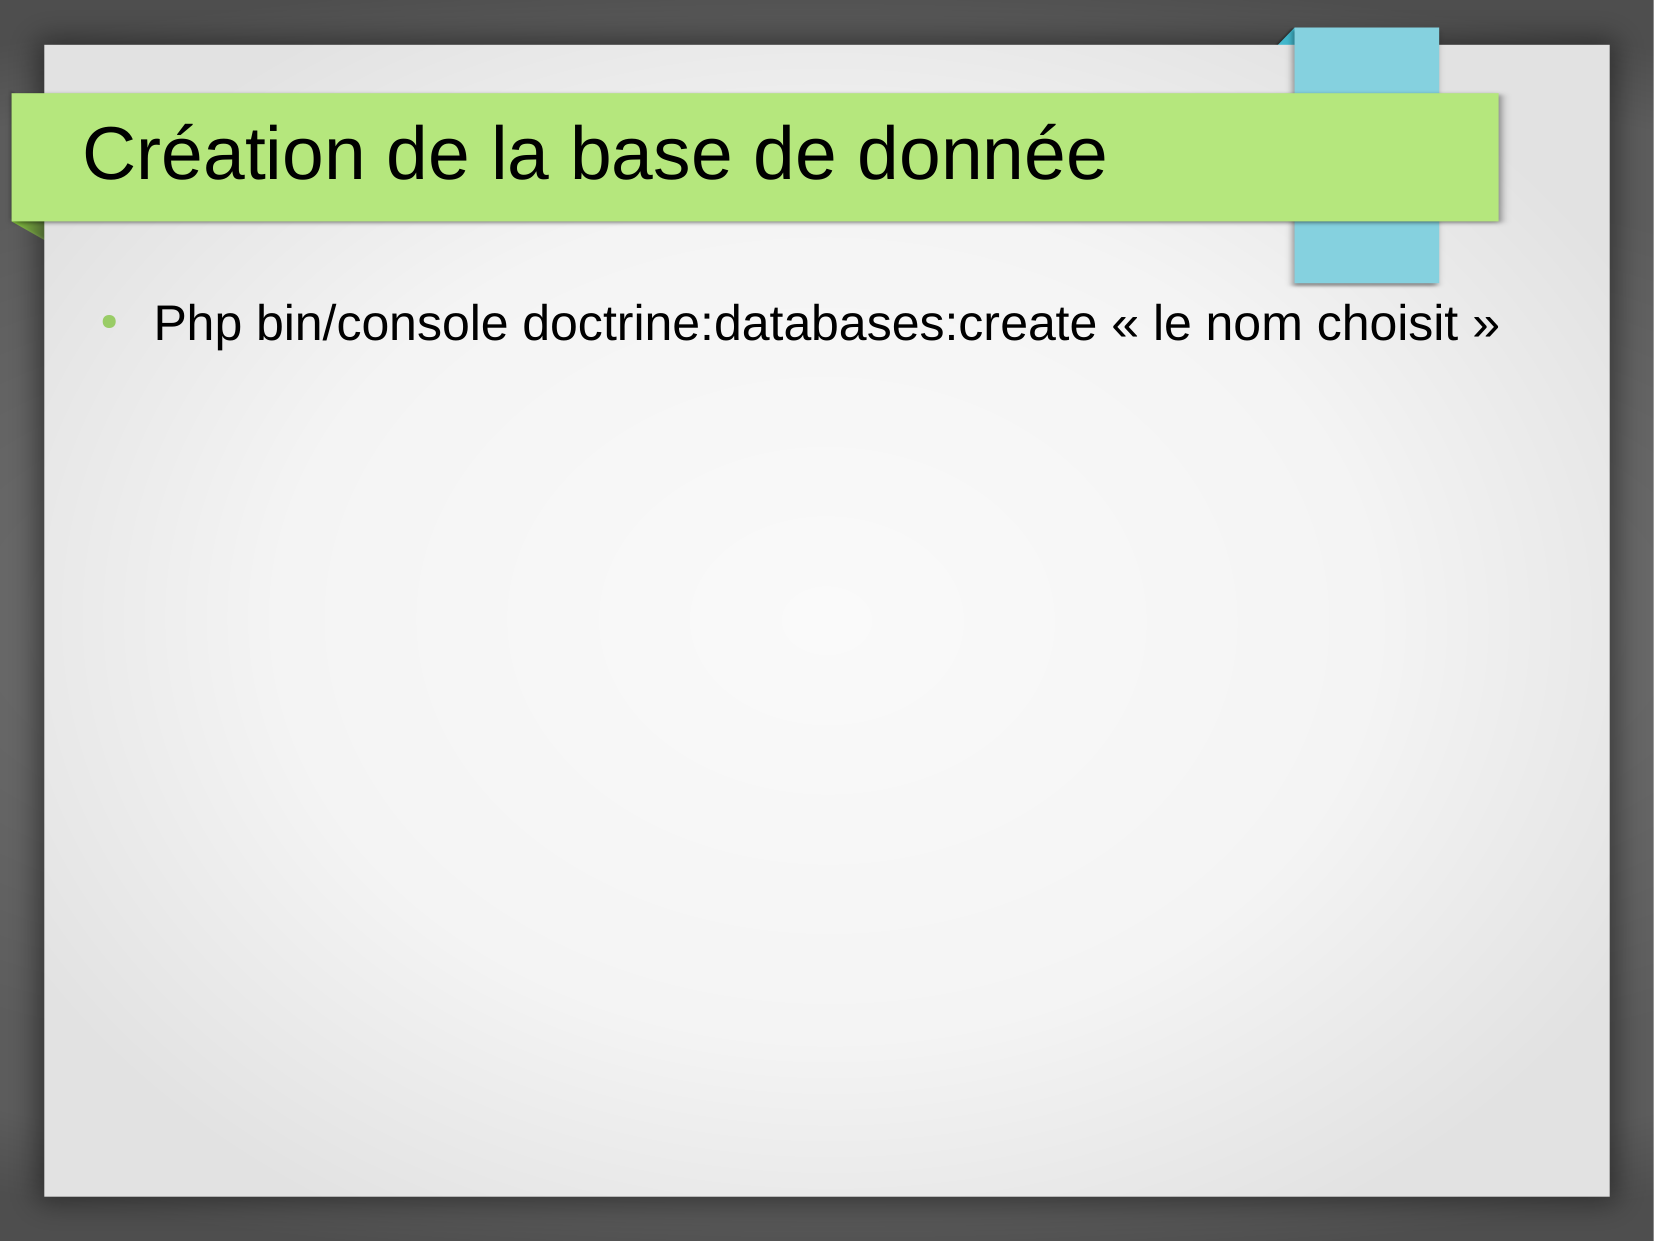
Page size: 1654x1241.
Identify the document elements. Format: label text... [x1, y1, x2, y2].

title Création de la base de donnée [82, 94, 1264, 213]
list Php bin/console doctrine:databases:create « le nom choisit » [82, 295, 1571, 1015]
picture [0, 0, 1654, 1241]
